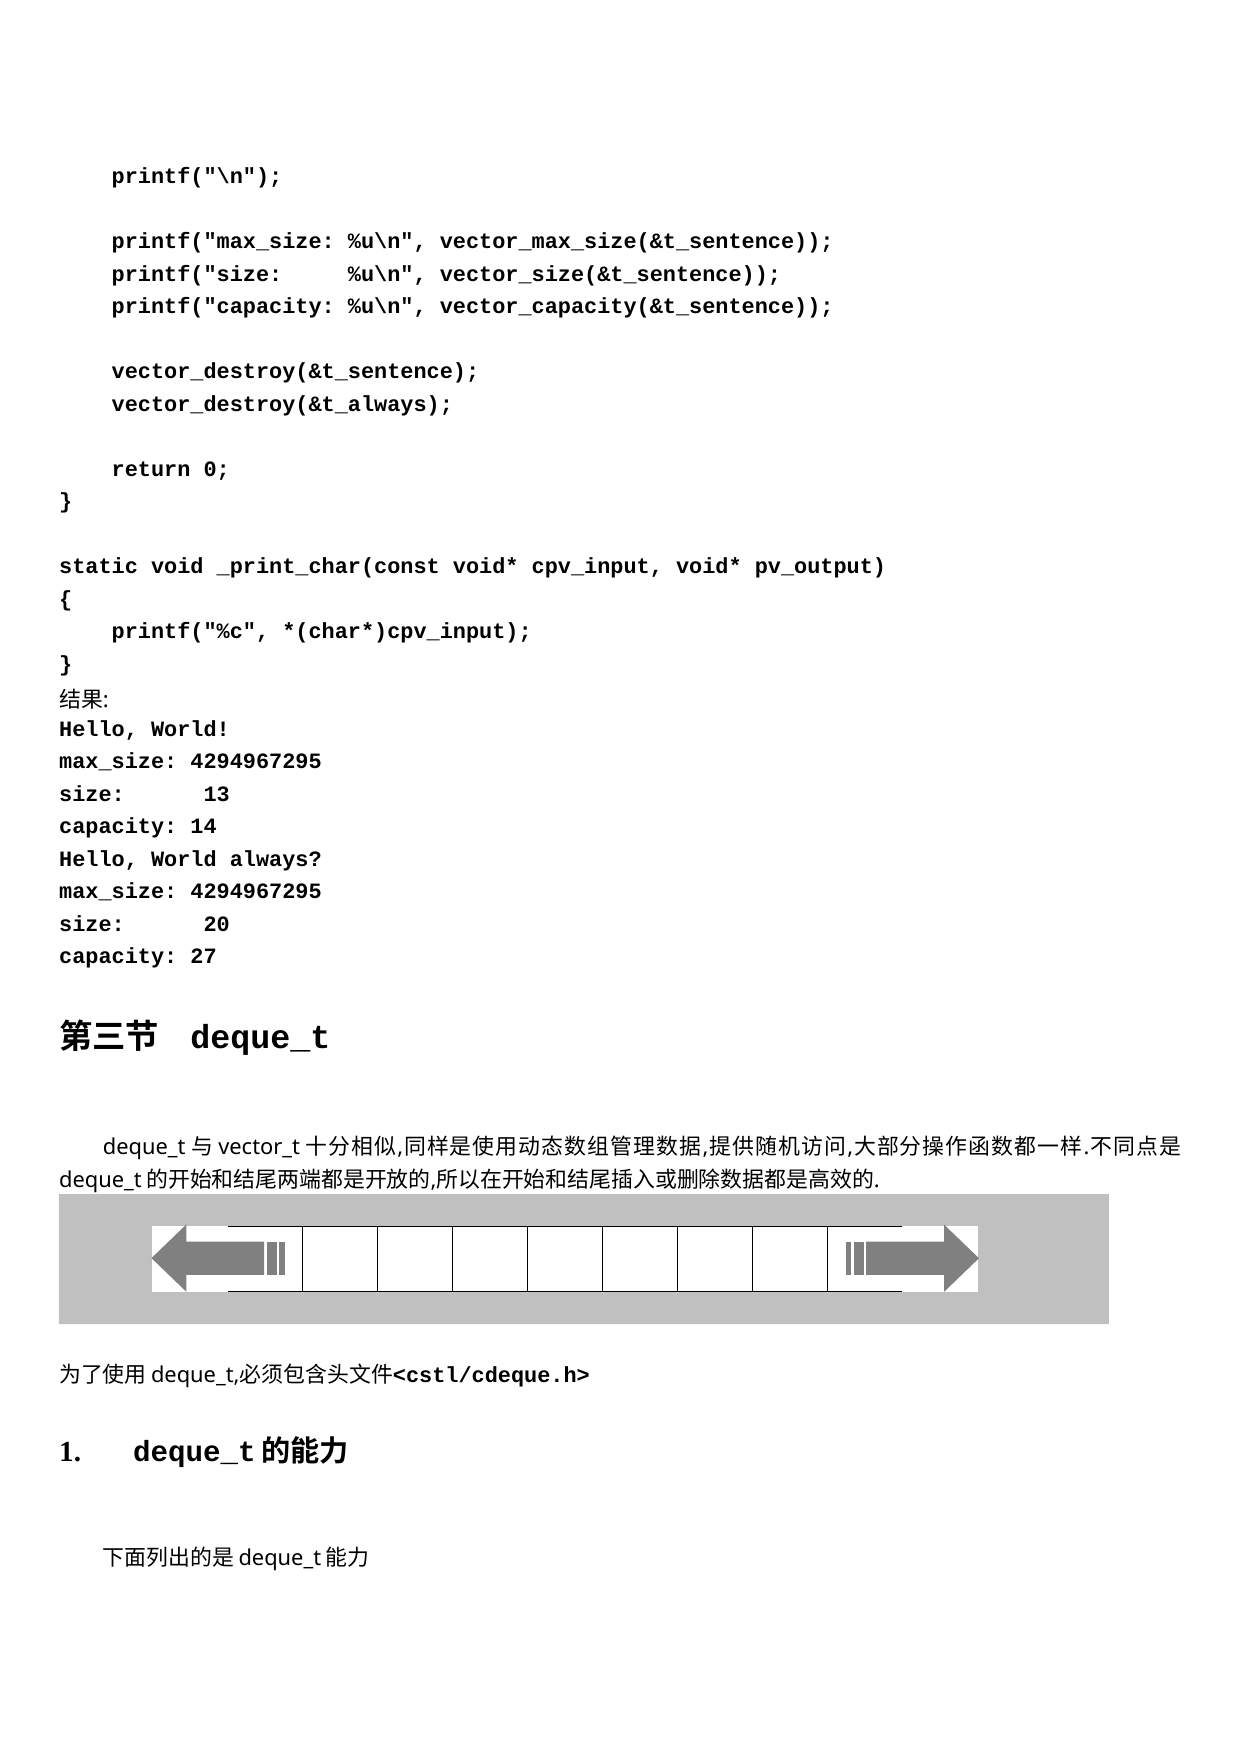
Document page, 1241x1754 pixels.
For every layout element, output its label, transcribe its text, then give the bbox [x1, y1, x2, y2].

text 下面列出的是deque_t能力 [59, 1539, 1181, 1572]
text vector_destroy(&t_sentence); [59, 357, 1181, 389]
text Hello, World! [59, 714, 1181, 747]
text 为了使用deque_t,必须包含头文件<cstl/cdeque.h> [59, 1357, 1181, 1389]
text printf("size: %u\n", vector_size(&t_sentence)); [59, 259, 1181, 292]
text capacity: 27 [59, 942, 1181, 974]
text max_size: 4294967295 [59, 747, 1181, 779]
text static void _print_char(const void* cpv_input, void* pv_output) [59, 552, 1181, 584]
text return 0; [59, 454, 1181, 487]
text printf("capacity: %u\n", vector_capacity(&t_sentence)); [59, 292, 1181, 324]
text size: 13 [59, 779, 1181, 812]
text } [59, 649, 1181, 682]
subtitle deque_t的能力 [59, 1416, 1181, 1481]
text } [59, 487, 1181, 519]
text { [59, 584, 1181, 617]
text capacity: 14 [59, 812, 1181, 844]
text 结果: [59, 682, 1181, 714]
text max_size: 4294967295 [59, 877, 1181, 909]
text Hello, World always? [59, 844, 1181, 877]
text printf("\n"); [59, 162, 1181, 194]
text printf("%c", *(char*)cpv_input); [59, 617, 1181, 649]
subtitle deque_t [59, 1001, 1181, 1066]
text size: 20 [59, 909, 1181, 942]
text printf("max_size: %u\n", vector_max_size(&t_sentence)); [59, 227, 1181, 259]
text vector_destroy(&t_always); [59, 389, 1181, 422]
text deque_t与vector_t十分相似,同样是使用动态数组管理数据,提供随机访问,大部分操作函数都一样.不同点是deque_t的开始和结尾两端都是开放的,所以在开始和结尾插入或删除数据都是高效的. [59, 1129, 1181, 1194]
